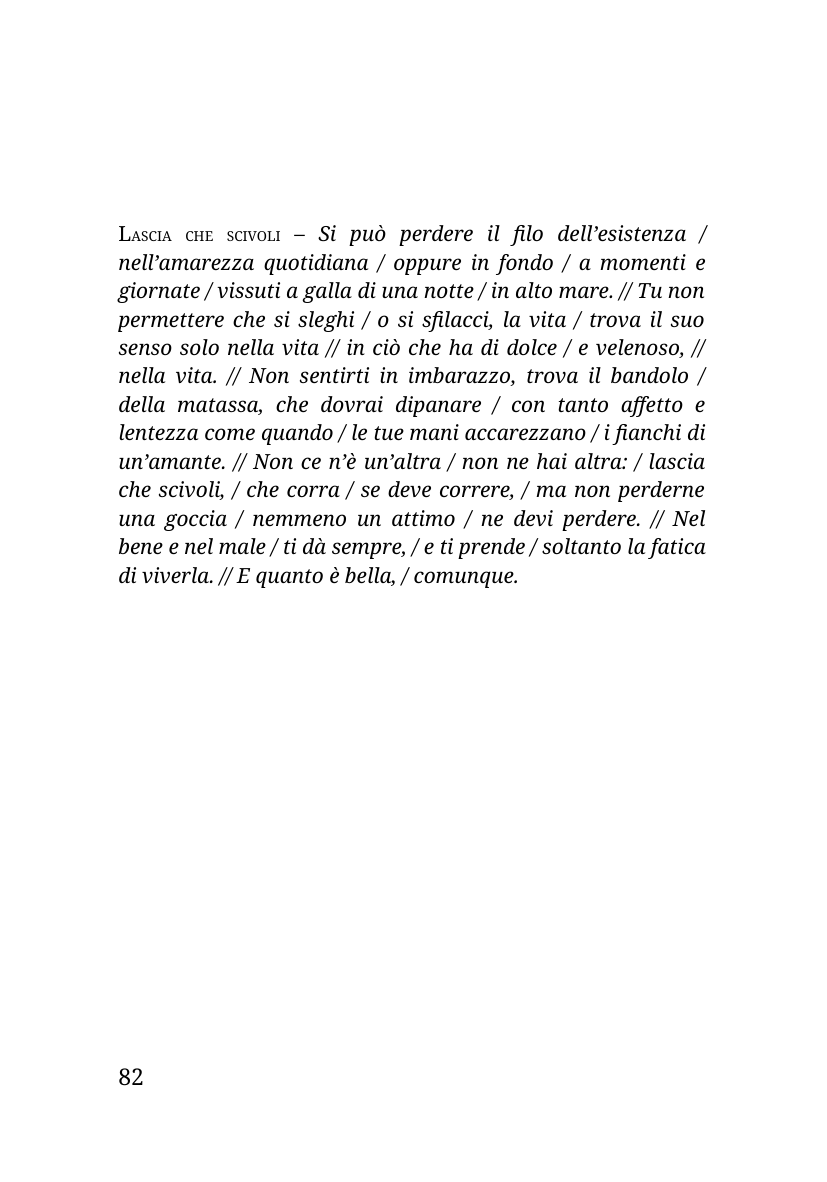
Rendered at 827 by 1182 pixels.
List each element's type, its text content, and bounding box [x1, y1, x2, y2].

text Lascia che scivoli – Si può perdere il filo dell’esistenza / nell’amarezza quotidiana / oppure in fondo / a momenti e giornate / vissuti a galla di una notte / in alto mare. // Tu non permettere che si sleghi / o si sfilacci, la vita / trova il suo senso solo nella vita // in ciò che ha di dolce / e velenoso, // nella vita. // Non sentirti in imbarazzo, trova il bandolo / della matassa, che dovrai dipanare / con tanto affetto e lentezza come quando / le tue mani accarezzano / i fianchi di un’amante. // Non ce n’è un’altra / non ne hai altra: / lascia che scivoli, / che corra / se deve correre, / ma non perderne una goccia / nemmeno un attimo / ne devi perdere. // Nel bene e nel male / ti dà sempre, / e ti prende / soltanto la fatica di viverla. // E quanto è bella, / comunque. [118, 219, 709, 589]
